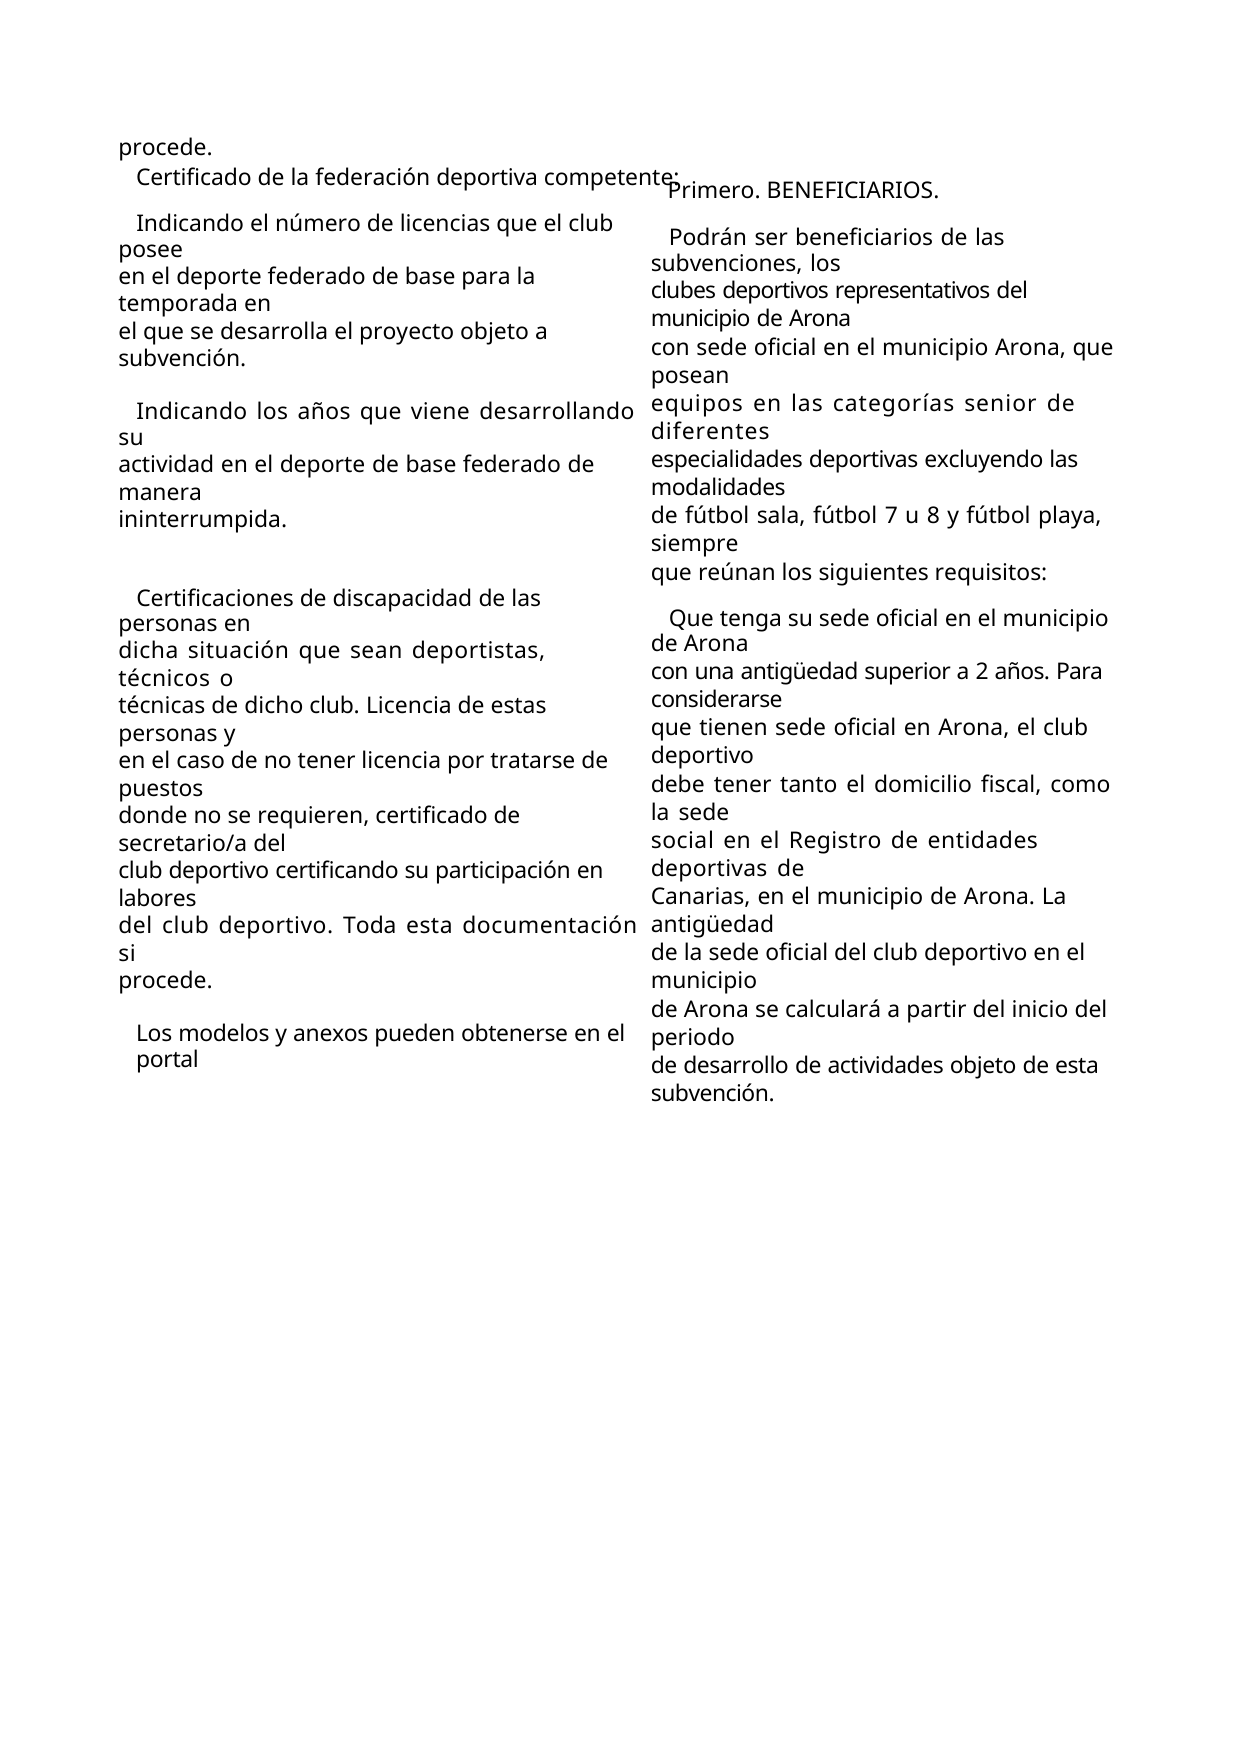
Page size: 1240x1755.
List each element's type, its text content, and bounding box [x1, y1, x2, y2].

text Certificado de la federación deportiva competente: Primero. BENEFICIARIOS. [136, 175, 1229, 201]
table_cell Que tenga su sede oficial en el municipio de Arona con una antigüedad superior a 2 años. Para considerarse que tienen sede oficial en Arona, el club deportivo debe tener tanto el domicilio fiscal, como la sede social en el Registro de entidades deportivas de Canarias, en el municipio de Arona. La antigüedad de la sede oficial del club deportivo en el municipio de Arona se calculará a partir del inicio del periodo de desarrollo de actividades objeto de esta subvención. [651, 586, 1130, 1107]
table_cell [646, 133, 651, 161]
table_header [646, 211, 651, 586]
table_header Podrán ser beneficiarios de las subvenciones, los clubes deportivos representativos del municipio de Arona con sede oficial en el municipio Arona, que posean equipos en las categorías senior de diferentes especialidades deportivas excluyendo las modalidades de fútbol sala, fútbol 7 u 8 y fútbol playa, siempre que reúnan los siguientes requisitos: [651, 211, 1130, 586]
table_cell Certificaciones de discapacidad de las personas en dicha situación que sean deportistas, técnicos o técnicas de dicho club. Licencia de estas personas y en el caso de no tener licencia por tratarse de puestos donde no se requieren, certificado de secretario/a del club deportivo certificando su participación en labores del club deportivo. Toda esta documentación si procede. Los modelos y anexos pueden obtenerse en el portal [118, 586, 646, 1107]
table_cell [646, 586, 651, 1107]
table_header Indicando el número de licencias que el club posee en el deporte federado de base para la temporada en el que se desarrolla el proyecto objeto a subvención. Indicando los años que viene desarrollando su actividad en el deporte de base federado de manera ininterrumpida. [118, 211, 646, 586]
